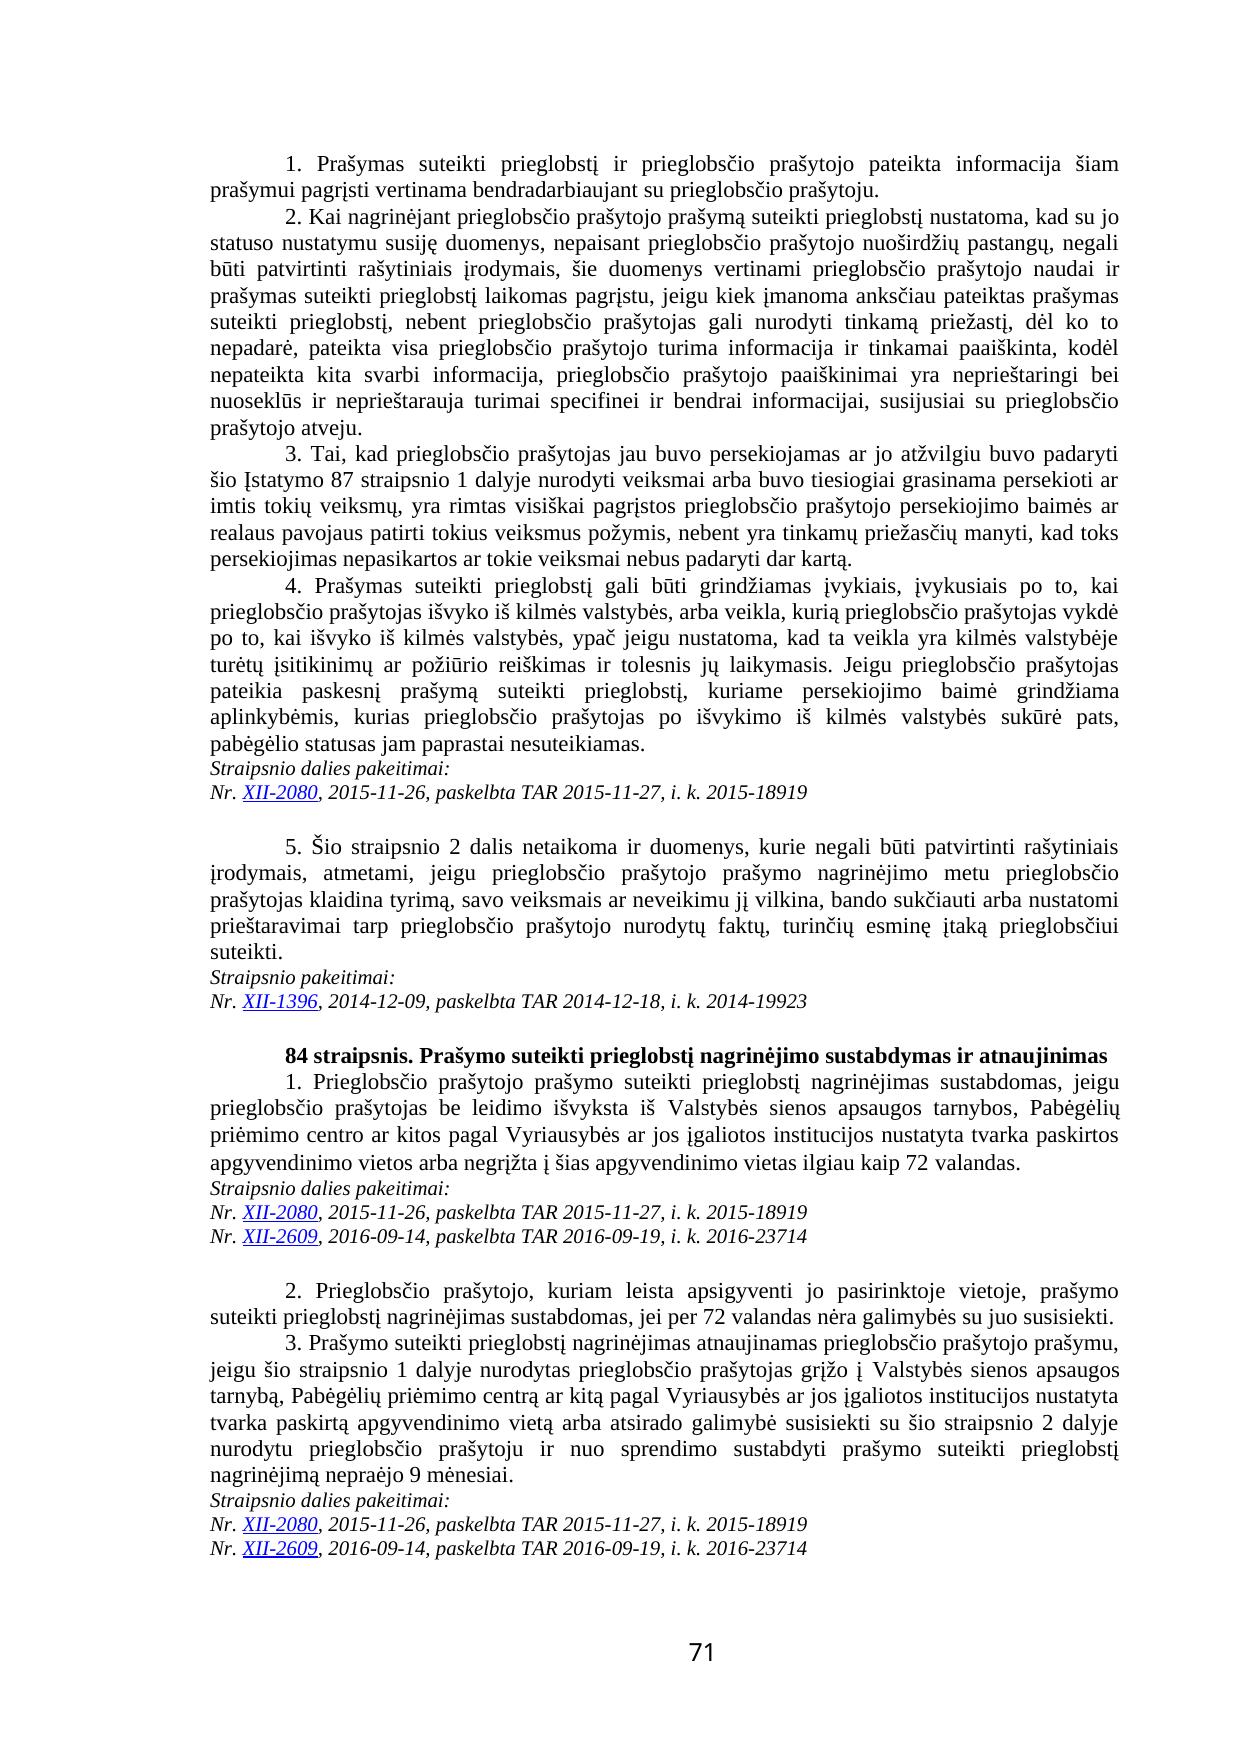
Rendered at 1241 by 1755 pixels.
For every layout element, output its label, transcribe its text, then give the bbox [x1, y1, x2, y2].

text Nr. XII-2080, 2015-11-26, paskelbta TAR 2015-11-27, i. k. 2015-18919 [210, 1512, 1120, 1536]
text Nr. XII-2080, 2015-11-26, paskelbta TAR 2015-11-27, i. k. 2015-18919 [210, 1200, 1120, 1224]
text 1. Prieglobsčio prašytojo prašymo suteikti prieglobstį nagrinėjimas sustabdomas, jeigu prieglobsčio prašytojas be leidimo išvyksta iš Valstybės sienos apsaugos tarnybos, Pabėgėlių priėmimo centro ar kitos pagal Vyriausybės ar jos įgaliotos institucijos nustatyta tvarka paskirtos apgyvendinimo vietos arba negrįžta į šias apgyvendinimo vietas ilgiau kaip 72 valandas. [210, 1068, 1120, 1176]
text 4. Prašymas suteikti prieglobstį gali būti grindžiamas įvykiais, įvykusiais po to, kai prieglobsčio prašytojas išvyko iš kilmės valstybės, arba veikla, kurią prieglobsčio prašytojas vykdė po to, kai išvyko iš kilmės valstybės, ypač jeigu nustatoma, kad ta veikla yra kilmės valstybėje turėtų įsitikinimų ar požiūrio reiškimas ir tolesnis jų laikymasis. Jeigu prieglobsčio prašytojas pateikia paskesnį prašymą suteikti prieglobstį, kuriame persekiojimo baimė grindžiama aplinkybėmis, kurias prieglobsčio prašytojas po išvykimo iš kilmės valstybės sukūrė pats, pabėgėlio statusas jam paprastai nesuteikiamas. [210, 572, 1120, 756]
text 84 straipsnis. Prašymo suteikti prieglobstį nagrinėjimo sustabdymas ir atnaujinimas [285, 1042, 1120, 1068]
text Nr. XII-1396, 2014-12-09, paskelbta TAR 2014-12-18, i. k. 2014-19923 [210, 989, 1120, 1013]
text Nr. XII-2609, 2016-09-14, paskelbta TAR 2016-09-19, i. k. 2016-23714 [210, 1224, 1120, 1248]
text Nr. XII-2609, 2016-09-14, paskelbta TAR 2016-09-19, i. k. 2016-23714 [210, 1536, 1120, 1560]
text 3. Prašymo suteikti prieglobstį nagrinėjimas atnaujinamas prieglobsčio prašytojo prašymu, jeigu šio straipsnio 1 dalyje nurodytas prieglobsčio prašytojas grįžo į Valstybės sienos apsaugos tarnybą, Pabėgėlių priėmimo centrą ar kitą pagal Vyriausybės ar jos įgaliotos institucijos nustatyta tvarka paskirtą apgyvendinimo vietą arba atsirado galimybė susisiekti su šio straipsnio 2 dalyje nurodytu prieglobsčio prašytoju ir nuo sprendimo sustabdyti prašymo suteikti prieglobstį nagrinėjimą nepraėjo 9 mėnesiai. [210, 1329, 1120, 1488]
text 2. Kai nagrinėjant prieglobsčio prašytojo prašymą suteikti prieglobstį nustatoma, kad su jo statuso nustatymu susiję duomenys, nepaisant prieglobsčio prašytojo nuoširdžių pastangų, negali būti patvirtinti rašytiniais įrodymais, šie duomenys vertinami prieglobsčio prašytojo naudai ir prašymas suteikti prieglobstį laikomas pagrįstu, jeigu kiek įmanoma anksčiau pateiktas prašymas suteikti prieglobstį, nebent prieglobsčio prašytojas gali nurodyti tinkamą priežastį, dėl ko to nepadarė, pateikta visa prieglobsčio prašytojo turima informacija ir tinkamai paaiškinta, kodėl nepateikta kita svarbi informacija, prieglobsčio prašytojo paaiškinimai yra neprieštaringi bei nuoseklūs ir neprieštarauja turimai specifinei ir bendrai informacijai, susijusiai su prieglobsčio prašytojo atveju. [210, 203, 1120, 440]
text 3. Tai, kad prieglobsčio prašytojas jau buvo persekiojamas ar jo atžvilgiu buvo padaryti šio Įstatymo 87 straipsnio 1 dalyje nurodyti veiksmai arba buvo tiesiogiai grasinama persekioti ar imtis tokių veiksmų, yra rimtas visiškai pagrįstos prieglobsčio prašytojo persekiojimo baimės ar realaus pavojaus patirti tokius veiksmus požymis, nebent yra tinkamų priežasčių manyti, kad toks persekiojimas nepasikartos ar tokie veiksmai nebus padaryti dar kartą. [210, 440, 1120, 572]
text 5. Šio straipsnio 2 dalis netaikoma ir duomenys, kurie negali būti patvirtinti rašytiniais įrodymais, atmetami, jeigu prieglobsčio prašytojo prašymo nagrinėjimo metu prieglobsčio prašytojas klaidina tyrimą, savo veiksmais ar neveikimu jį vilkina, bando sukčiauti arba nustatomi prieštaravimai tarp prieglobsčio prašytojo nurodytų faktų, turinčių esminę įtaką prieglobsčiui suteikti. [210, 833, 1120, 965]
text 2. Prieglobsčio prašytojo, kuriam leista apsigyventi jo pasirinktoje vietoje, prašymo suteikti prieglobstį nagrinėjimas sustabdomas, jei per 72 valandas nėra galimybės su juo susisiekti. [210, 1277, 1120, 1329]
text Nr. XII-2080, 2015-11-26, paskelbta TAR 2015-11-27, i. k. 2015-18919 [210, 780, 1120, 804]
text Straipsnio dalies pakeitimai: [210, 1176, 1120, 1200]
text Straipsnio dalies pakeitimai: [210, 756, 1120, 780]
text Straipsnio dalies pakeitimai: [210, 1488, 1120, 1512]
text Straipsnio pakeitimai: [210, 965, 1120, 989]
text 1. Prašymas suteikti prieglobstį ir prieglobsčio prašytojo pateikta informacija šiam prašymui pagrįsti vertinama bendradarbiaujant su prieglobsčio prašytoju. [210, 150, 1120, 203]
